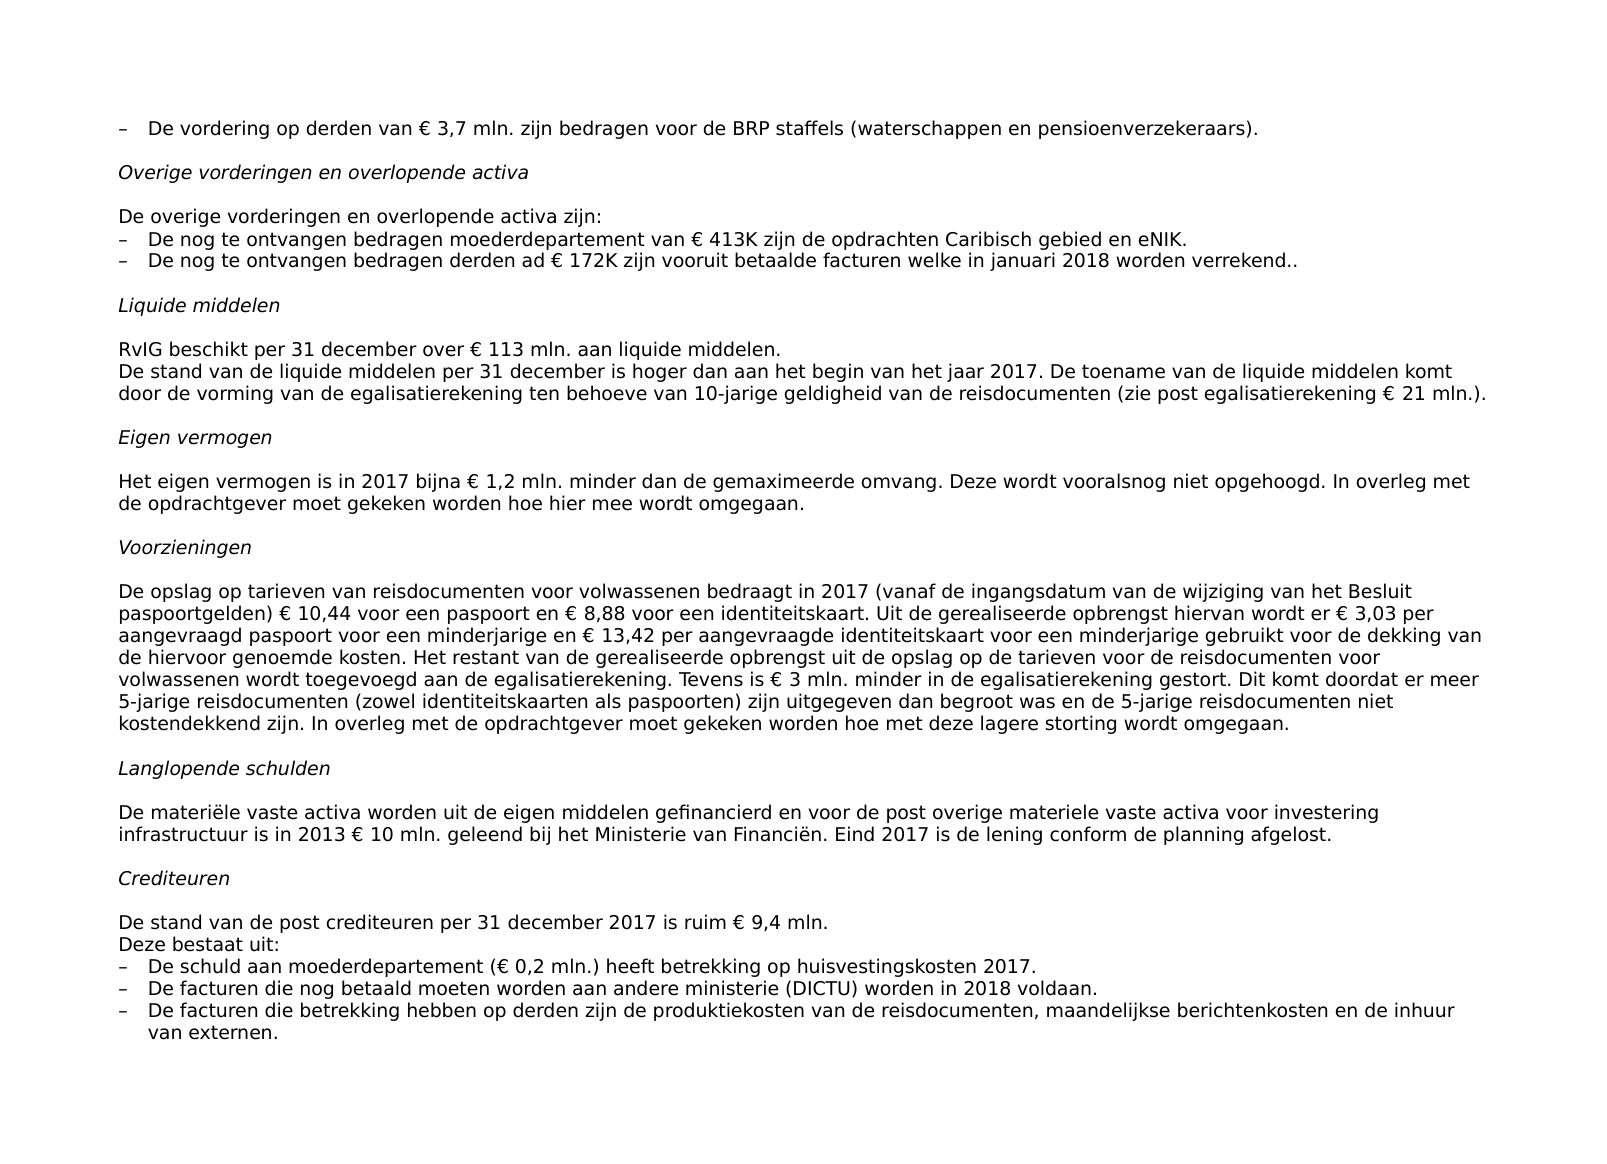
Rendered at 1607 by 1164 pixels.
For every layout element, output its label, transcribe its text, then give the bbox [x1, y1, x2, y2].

text Het eigen vermogen is in 2017 bijna € 1,2 mln. minder dan de gemaximeerde omvang. Deze wordt vooralsnog niet opgehoogd. In overleg met de opdrachtgever moet gekeken worden hoe hier mee wordt omgegaan. [118, 471, 1488, 515]
text – De schuld aan moederdepartement (€ 0,2 mln.) heeft betrekking op huisvestingskosten 2017. [118, 956, 1488, 978]
text – De facturen die betrekking hebben op derden zijn de produktiekosten van de reisdocumenten, maandelijkse berichtenkosten en de inhuur van externen. [118, 1000, 1488, 1044]
text De materiële vaste activa worden uit de eigen middelen gefinancierd en voor de post overige materiele vaste activa voor investering infrastructuur is in 2013 € 10 mln. geleend bij het Ministerie van Financiën. Eind 2017 is de lening conform de planning afgelost. [118, 802, 1488, 846]
subtitle Eigen vermogen [118, 427, 1488, 449]
subtitle Voorzieningen [118, 537, 1488, 559]
text RvIG beschikt per 31 december over € 113 mln. aan liquide middelen. [118, 339, 1488, 361]
text De stand van de post crediteuren per 31 december 2017 is ruim € 9,4 mln. [118, 912, 1488, 934]
text – De nog te ontvangen bedragen moederdepartement van € 413K zijn de opdrachten Caribisch gebied en eNIK. [118, 228, 1488, 250]
text Deze bestaat uit: [118, 934, 1488, 956]
text – De nog te ontvangen bedragen derden ad € 172K zijn vooruit betaalde facturen welke in januari 2018 worden verrekend.. [118, 250, 1488, 272]
text De stand van de liquide middelen per 31 december is hoger dan aan het begin van het jaar 2017. De toename van de liquide middelen komt door de vorming van de egalisatierekening ten behoeve van 10-jarige geldigheid van de reisdocumenten (zie post egalisatierekening € 21 mln.). [118, 361, 1488, 405]
text – De vordering op derden van € 3,7 mln. zijn bedragen voor de BRP staffels (waterschappen en pensioenverzekeraars). [118, 118, 1488, 140]
text – De facturen die nog betaald moeten worden aan andere ministerie (DICTU) worden in 2018 voldaan. [118, 978, 1488, 1000]
text De overige vorderingen en overlopende activa zijn: [118, 206, 1488, 228]
subtitle Liquide middelen [118, 294, 1488, 317]
subtitle Crediteuren [118, 868, 1488, 890]
subtitle Overige vorderingen en overlopende activa [118, 162, 1488, 184]
subtitle Langlopende schulden [118, 757, 1488, 779]
text De opslag op tarieven van reisdocumenten voor volwassenen bedraagt in 2017 (vanaf de ingangsdatum van de wijziging van het Besluit paspoortgelden) € 10,44 voor een paspoort en € 8,88 voor een identiteitskaart. Uit de gerealiseerde opbrengst hiervan wordt er € 3,03 per aangevraagd paspoort voor een minderjarige en € 13,42 per aangevraagde identiteitskaart voor een minderjarige gebruikt voor de dekking van de hiervoor genoemde kosten. Het restant van de gerealiseerde opbrengst uit de opslag op de tarieven voor de reisdocumenten voor volwassenen wordt toegevoegd aan de egalisatierekening. Tevens is € 3 mln. minder in de egalisatierekening gestort. Dit komt doordat er meer 5-jarige reisdocumenten (zowel identiteitskaarten als paspoorten) zijn uitgegeven dan begroot was en de 5-jarige reisdocumenten niet kostendekkend zijn. In overleg met de opdrachtgever moet gekeken worden hoe met deze lagere storting wordt omgegaan. [118, 581, 1488, 735]
